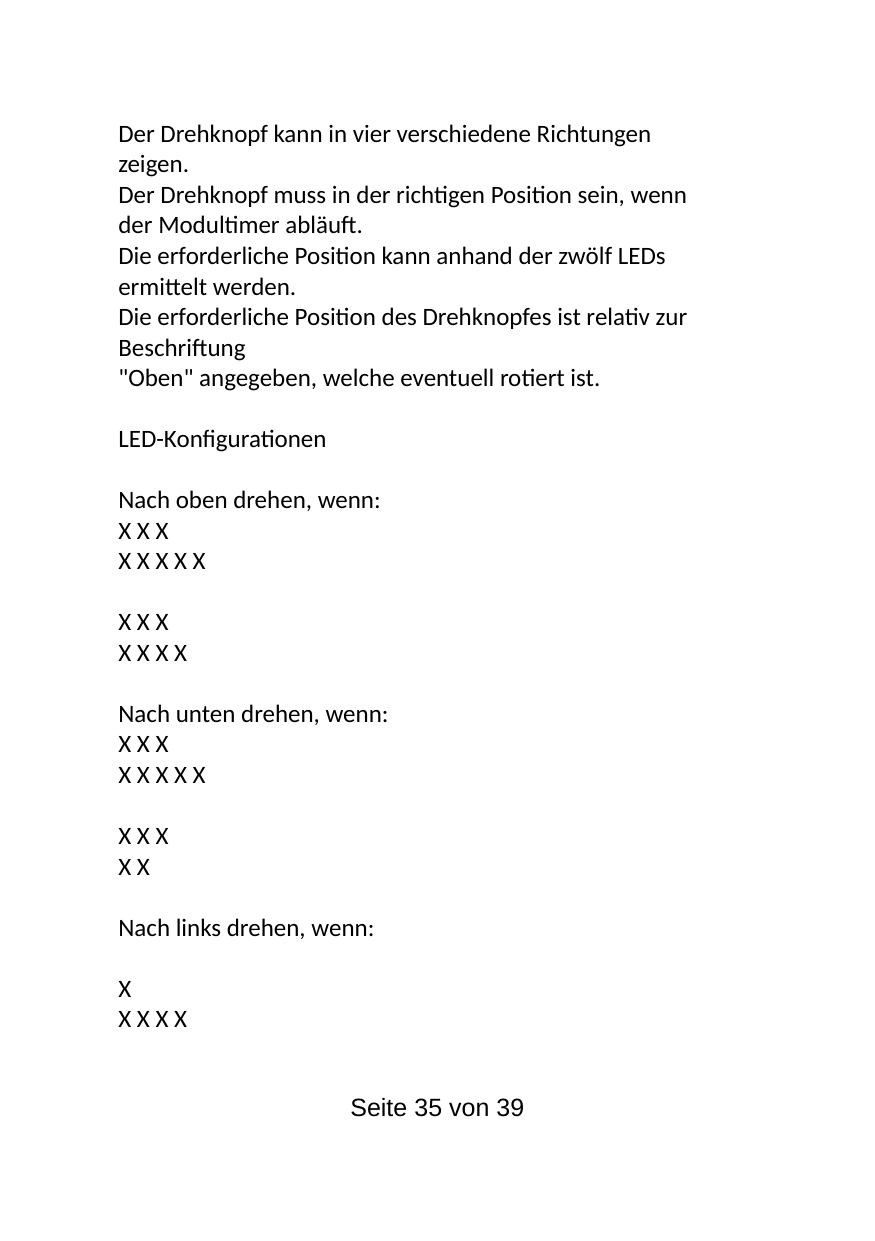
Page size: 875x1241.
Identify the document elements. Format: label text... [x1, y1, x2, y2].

text X X X X X [118, 759, 756, 789]
text X X X X [118, 1003, 756, 1034]
text X X X X X [118, 545, 756, 576]
text X X X [118, 728, 756, 759]
text der Modultimer abläuft. [118, 210, 756, 240]
text Nach links drehen, wenn: [118, 912, 756, 942]
text X X X [118, 515, 756, 545]
text zeigen. [118, 149, 756, 179]
text X X X X [118, 637, 756, 667]
text Die erforderliche Position des Drehknopfes ist relativ zur Beschriftung [118, 301, 756, 362]
text X X [118, 851, 756, 881]
text "Oben" angegeben, welche eventuell rotiert ist. [118, 362, 756, 393]
text LED-Konfigurationen [118, 423, 756, 454]
text X X X [118, 820, 756, 851]
text Nach unten drehen, wenn: [118, 698, 756, 728]
text X X X [118, 606, 756, 637]
text Die erforderliche Position kann anhand der zwölf LEDs ermittelt werden. [118, 240, 756, 301]
text Nach oben drehen, wenn: [118, 484, 756, 515]
text X [118, 973, 756, 1003]
text Der Drehknopf muss in der richtigen Position sein, wenn [118, 179, 756, 210]
text Der Drehknopf kann in vier verschiedene Richtungen [118, 118, 756, 149]
